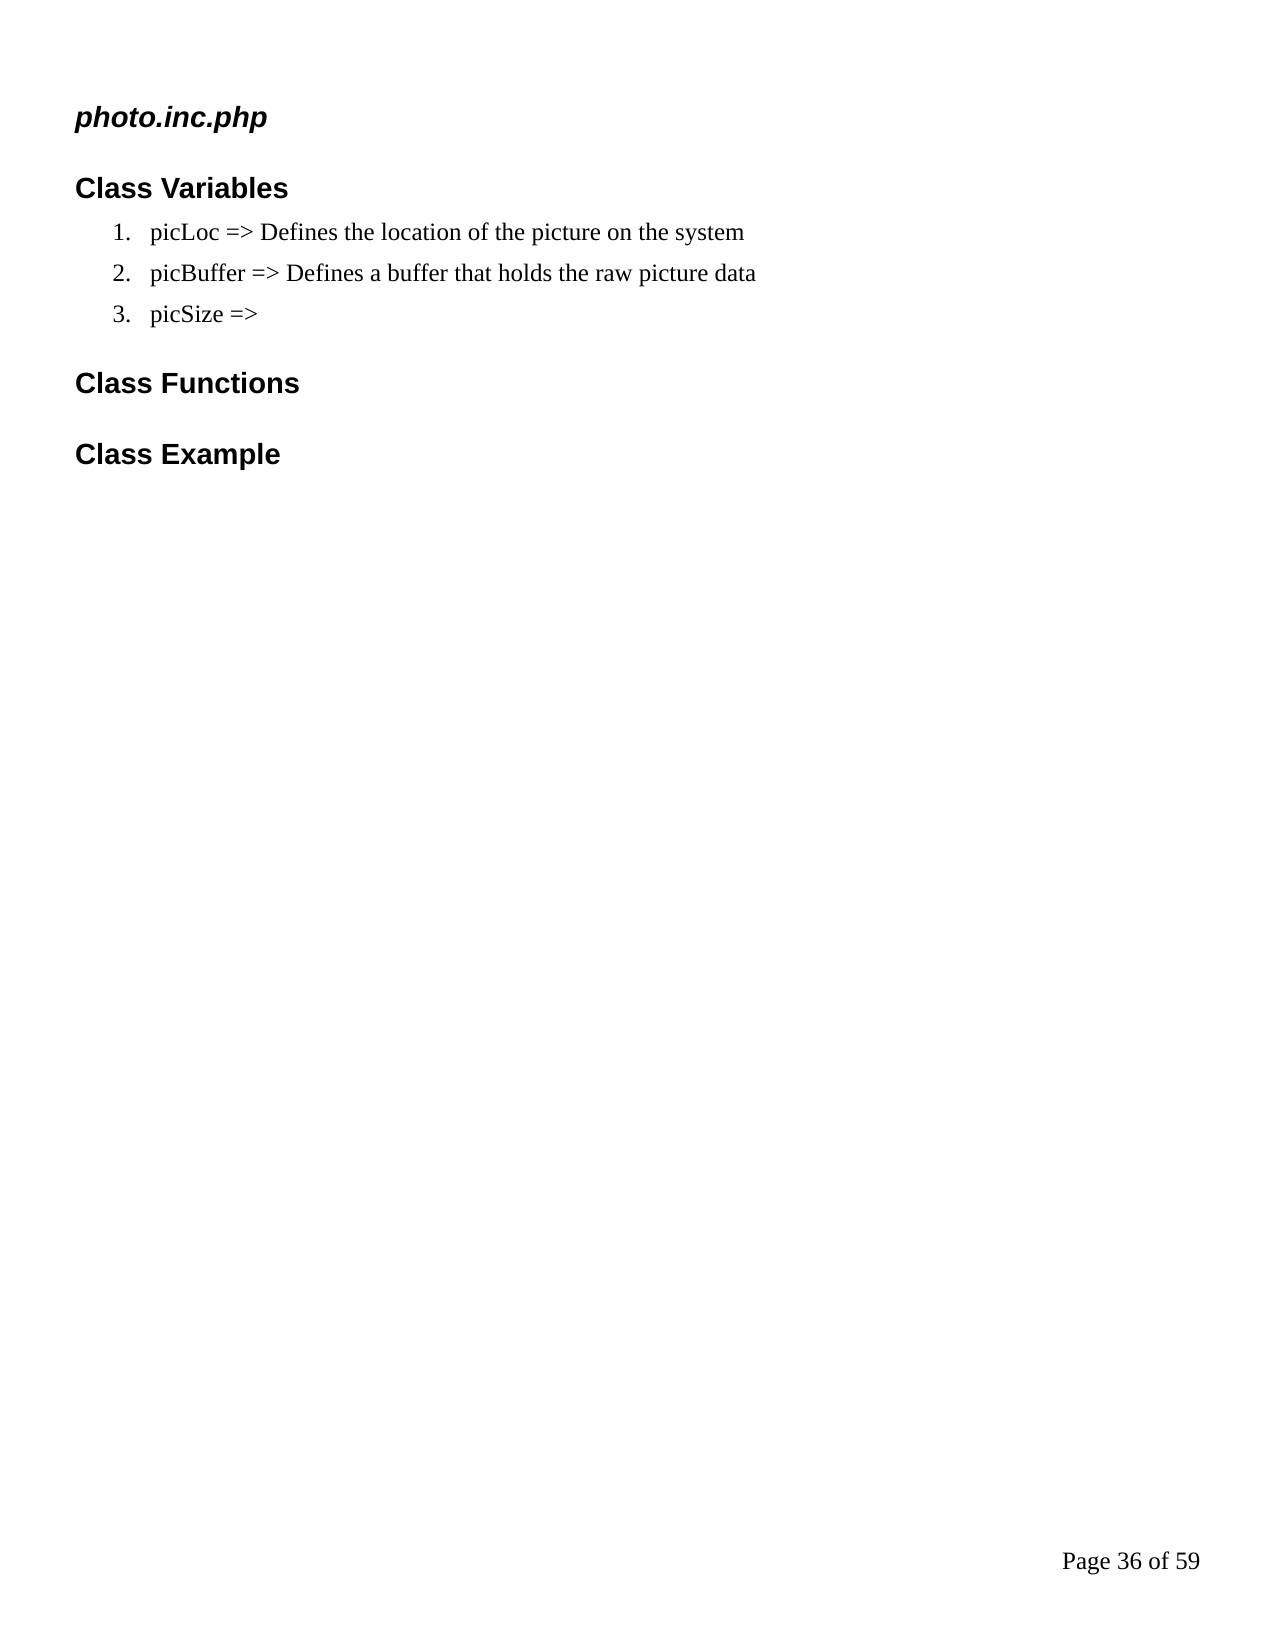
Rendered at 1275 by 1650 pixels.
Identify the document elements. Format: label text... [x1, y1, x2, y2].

list picSize => [112, 299, 1200, 328]
subtitle Class Example [75, 437, 1200, 470]
subtitle Class Variables [75, 171, 1200, 204]
subtitle Class Functions [75, 366, 1200, 399]
list picBuffer => Defines a buffer that holds the raw picture data [112, 258, 1200, 287]
subtitle photo.inc.php [75, 100, 1200, 133]
list picLoc => Defines the location of the picture on the system [112, 217, 1200, 246]
